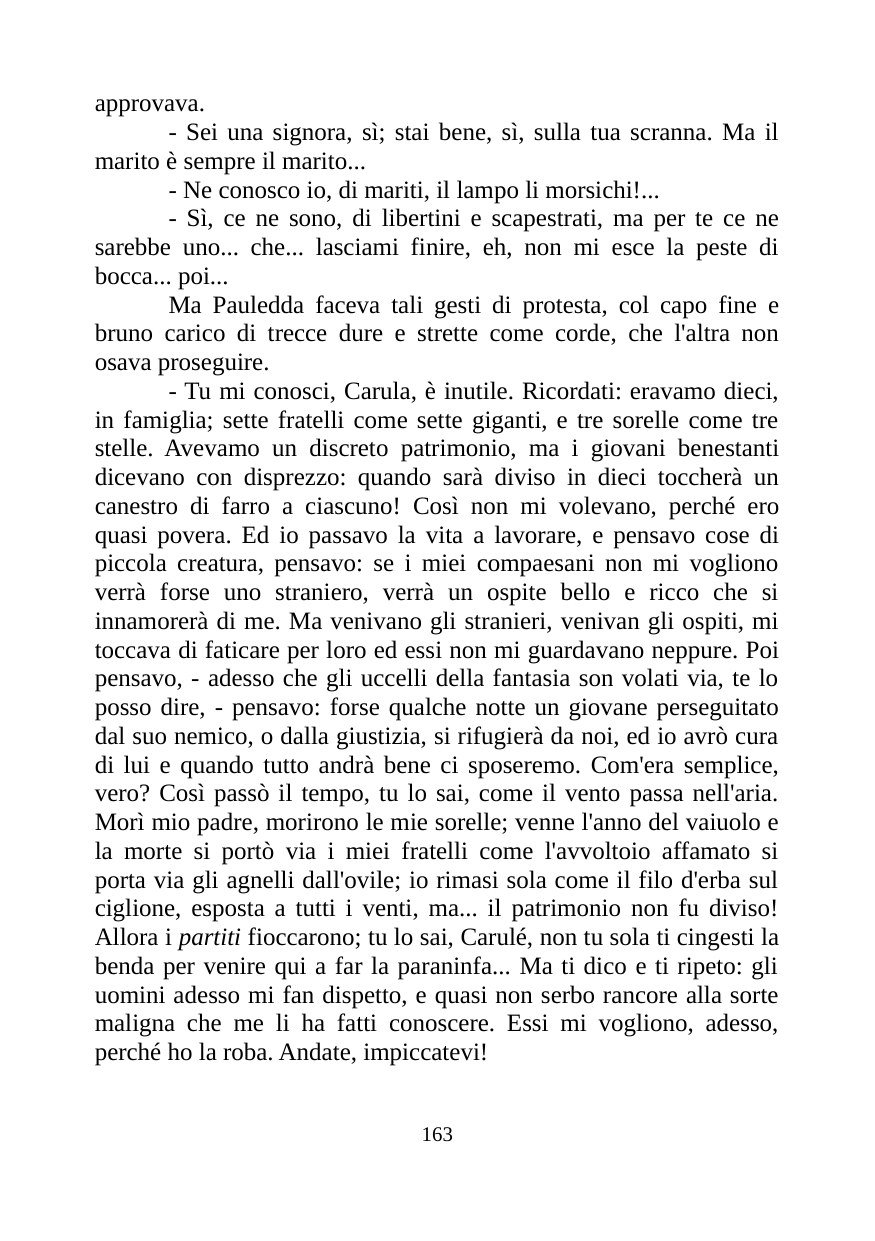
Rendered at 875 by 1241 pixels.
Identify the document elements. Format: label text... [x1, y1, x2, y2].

text - Tu mi conosci, Carula, è inutile. Ricordati: eravamo dieci, in famiglia; sette fratelli come sette giganti, e tre sorelle come tre stelle. Avevamo un discreto patrimonio, ma i giovani benestanti dicevano con disprezzo: quando sarà diviso in dieci toccherà un canestro di farro a ciascuno! Così non mi volevano, perché ero quasi povera. Ed io passavo la vita a lavorare, e pensavo cose di piccola creatura, pensavo: se i miei compaesani non mi vogliono verrà forse uno straniero, verrà un ospite bello e ricco che si innamorerà di me. Ma venivano gli stranieri, venivan gli ospiti, mi toccava di faticare per loro ed essi non mi guardavano neppure. Poi pensavo, - adesso che gli uccelli della fantasia son volati via, te lo posso dire, - pensavo: forse qualche notte un giovane perseguitato dal suo nemico, o dalla giustizia, si rifugierà da noi, ed io avrò cura di lui e quando tutto andrà bene ci sposeremo. Com'era semplice, vero? Così passò il tempo, tu lo sai, come il vento passa nell'aria. Morì mio padre, morirono le mie sorelle; venne l'anno del vaiuolo e la morte si portò via i miei fratelli come l'avvoltoio affamato si porta via gli agnelli dall'ovile; io rimasi sola come il filo d'erba sul ciglione, esposta a tutti i venti, ma... il patrimonio non fu diviso! Allora i partiti fioccarono; tu lo sai, Carulé, non tu sola ti cingesti la benda per venire qui a far la paraninfa... Ma ti dico e ti ripeto: gli uomini adesso mi fan dispetto, e quasi non serbo rancore alla sorte maligna che me li ha fatti conoscere. Essi mi vogliono, adesso, perché ho la roba. Andate, impiccatevi! [94, 376, 779, 1066]
text approvava. [94, 88, 779, 117]
text - Sì, ce ne sono, di libertini e scapestrati, ma per te ce ne sarebbe uno... che... lasciami finire, eh, non mi esce la peste di bocca... poi... [94, 203, 779, 290]
text Ma Pauledda faceva tali gesti di protesta, col capo fine e bruno carico di trecce dure e strette come corde, che l'altra non osava proseguire. [94, 290, 779, 376]
text - Ne conosco io, di mariti, il lampo li morsichi!... [94, 175, 779, 203]
text - Sei una signora, sì; stai bene, sì, sulla tua scranna. Ma il marito è sempre il marito... [94, 117, 779, 175]
